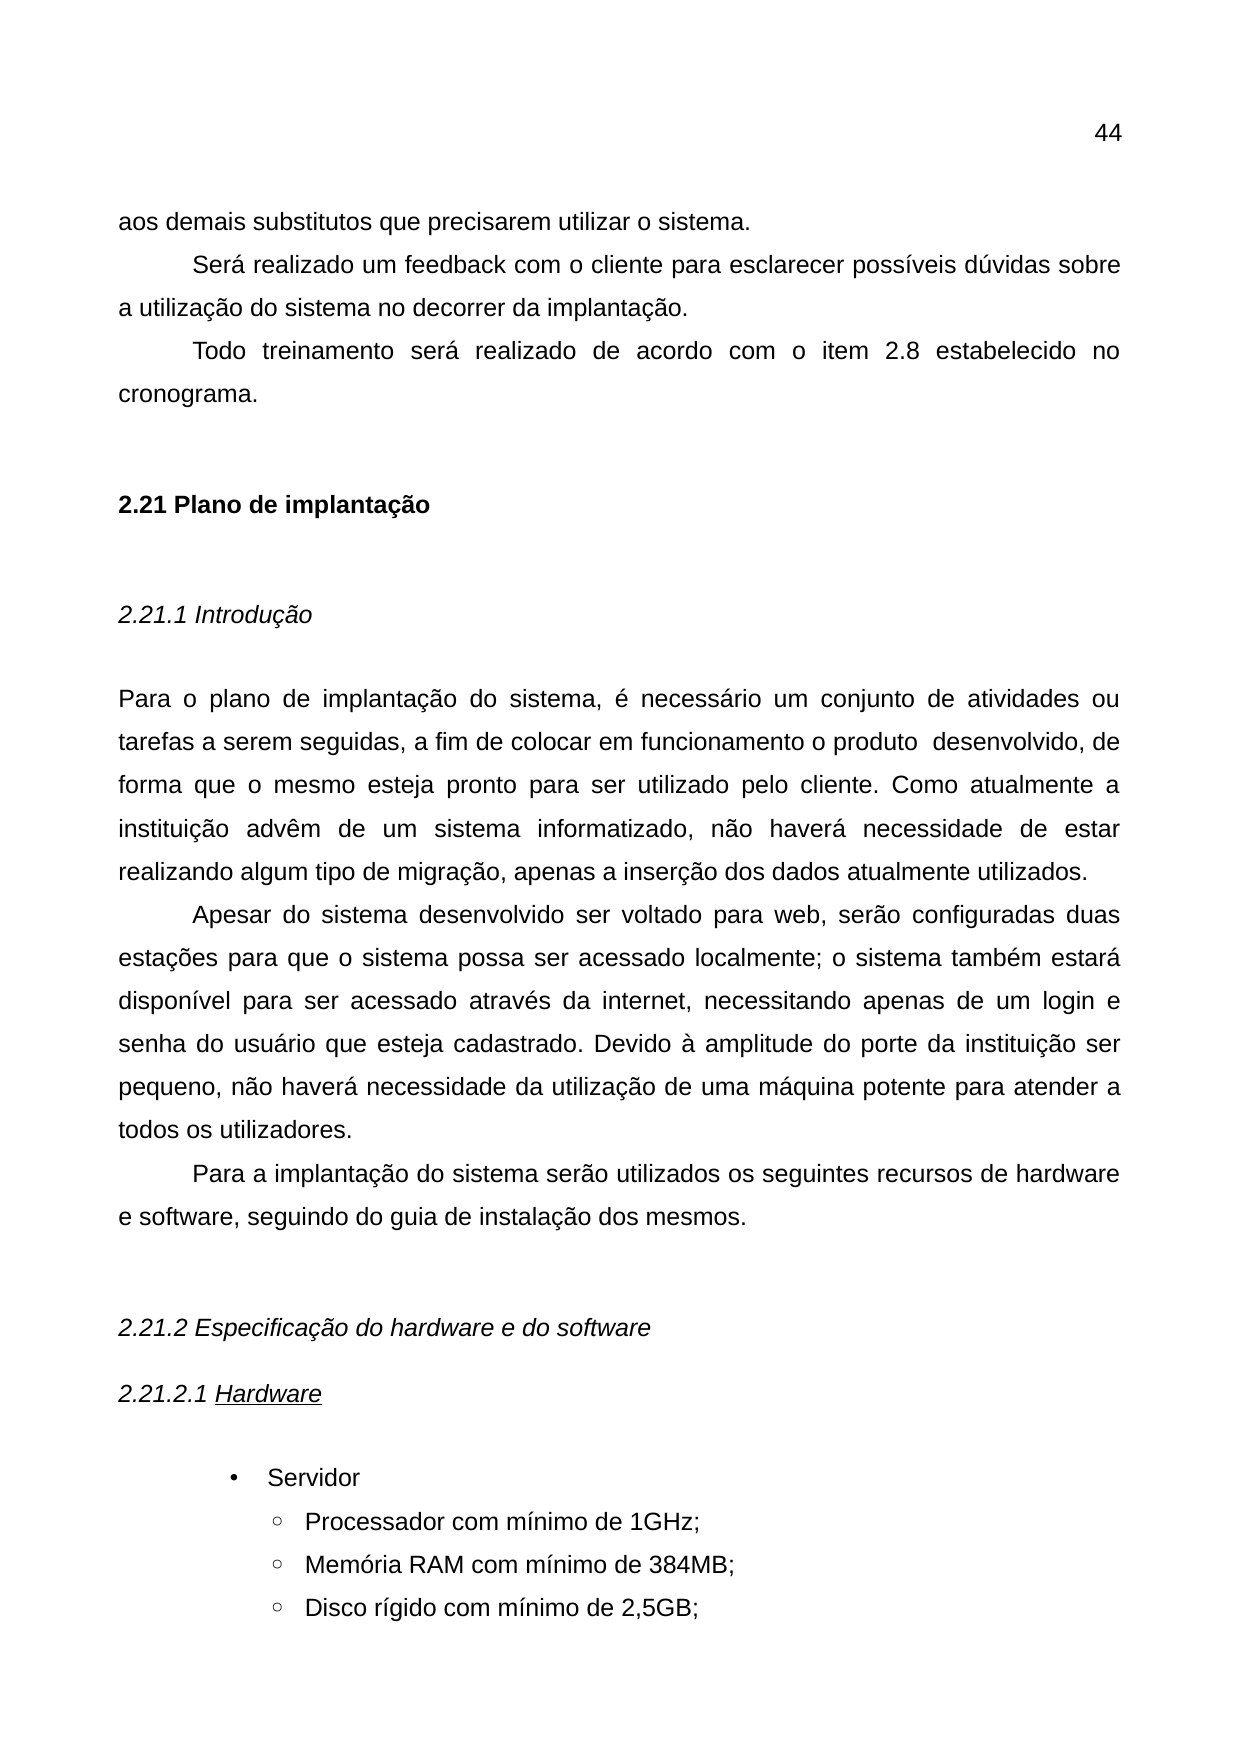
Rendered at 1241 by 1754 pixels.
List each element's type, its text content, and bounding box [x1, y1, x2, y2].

text Para a implantação do sistema serão utilizados os seguintes recursos de hardware e software, seguindo do guia de instalação dos mesmos. [118, 1158, 1122, 1230]
text aos demais substitutos que precisarem utilizar o sistema. [118, 207, 1122, 235]
subtitle 2.21.1 Introdução [118, 600, 1122, 628]
list Memória RAM com mínimo de 384MB; [267, 1550, 1122, 1579]
text Todo treinamento será realizado de acordo com o item 2.8 estabelecido no cronograma. [118, 336, 1122, 408]
subtitle 2.21 Plano de implantação [118, 490, 1122, 519]
subtitle 2.21.2 Especificação do hardware e do software [118, 1313, 1122, 1342]
list Disco rígido com mínimo de 2,5GB; [267, 1593, 1122, 1622]
text Será realizado um feedback com o cliente para esclarecer possíveis dúvidas sobre a utilização do sistema no decorrer da implantação. [118, 250, 1122, 322]
text Apesar do sistema desenvolvido ser voltado para web, serão configuradas duas estações para que o sistema possa ser acessado localmente; o sistema também estará disponível para ser acessado através da internet, necessitando apenas de um login e senha do usuário que esteja cadastrado. Devido à amplitude do porte da instituição ser pequeno, não haverá necessidade da utilização de uma máquina potente para atender a todos os utilizadores. [118, 900, 1122, 1144]
list Processador com mínimo de 1GHz; [267, 1507, 1122, 1535]
list Servidor [229, 1463, 1122, 1492]
text Para o plano de implantação do sistema, é necessário um conjunto de atividades ou tarefas a serem seguidas, a fim de colocar em funcionamento o produto desenvolvido, de forma que o mesmo esteja pronto para ser utilizado pelo cliente. Como atualmente a instituição advêm de um sistema informatizado, não haverá necessidade de estar realizando algum tipo de migração, apenas a inserção dos dados atualmente utilizados. [118, 684, 1122, 885]
subtitle 2.21.2.1 Hardware [118, 1379, 1122, 1408]
